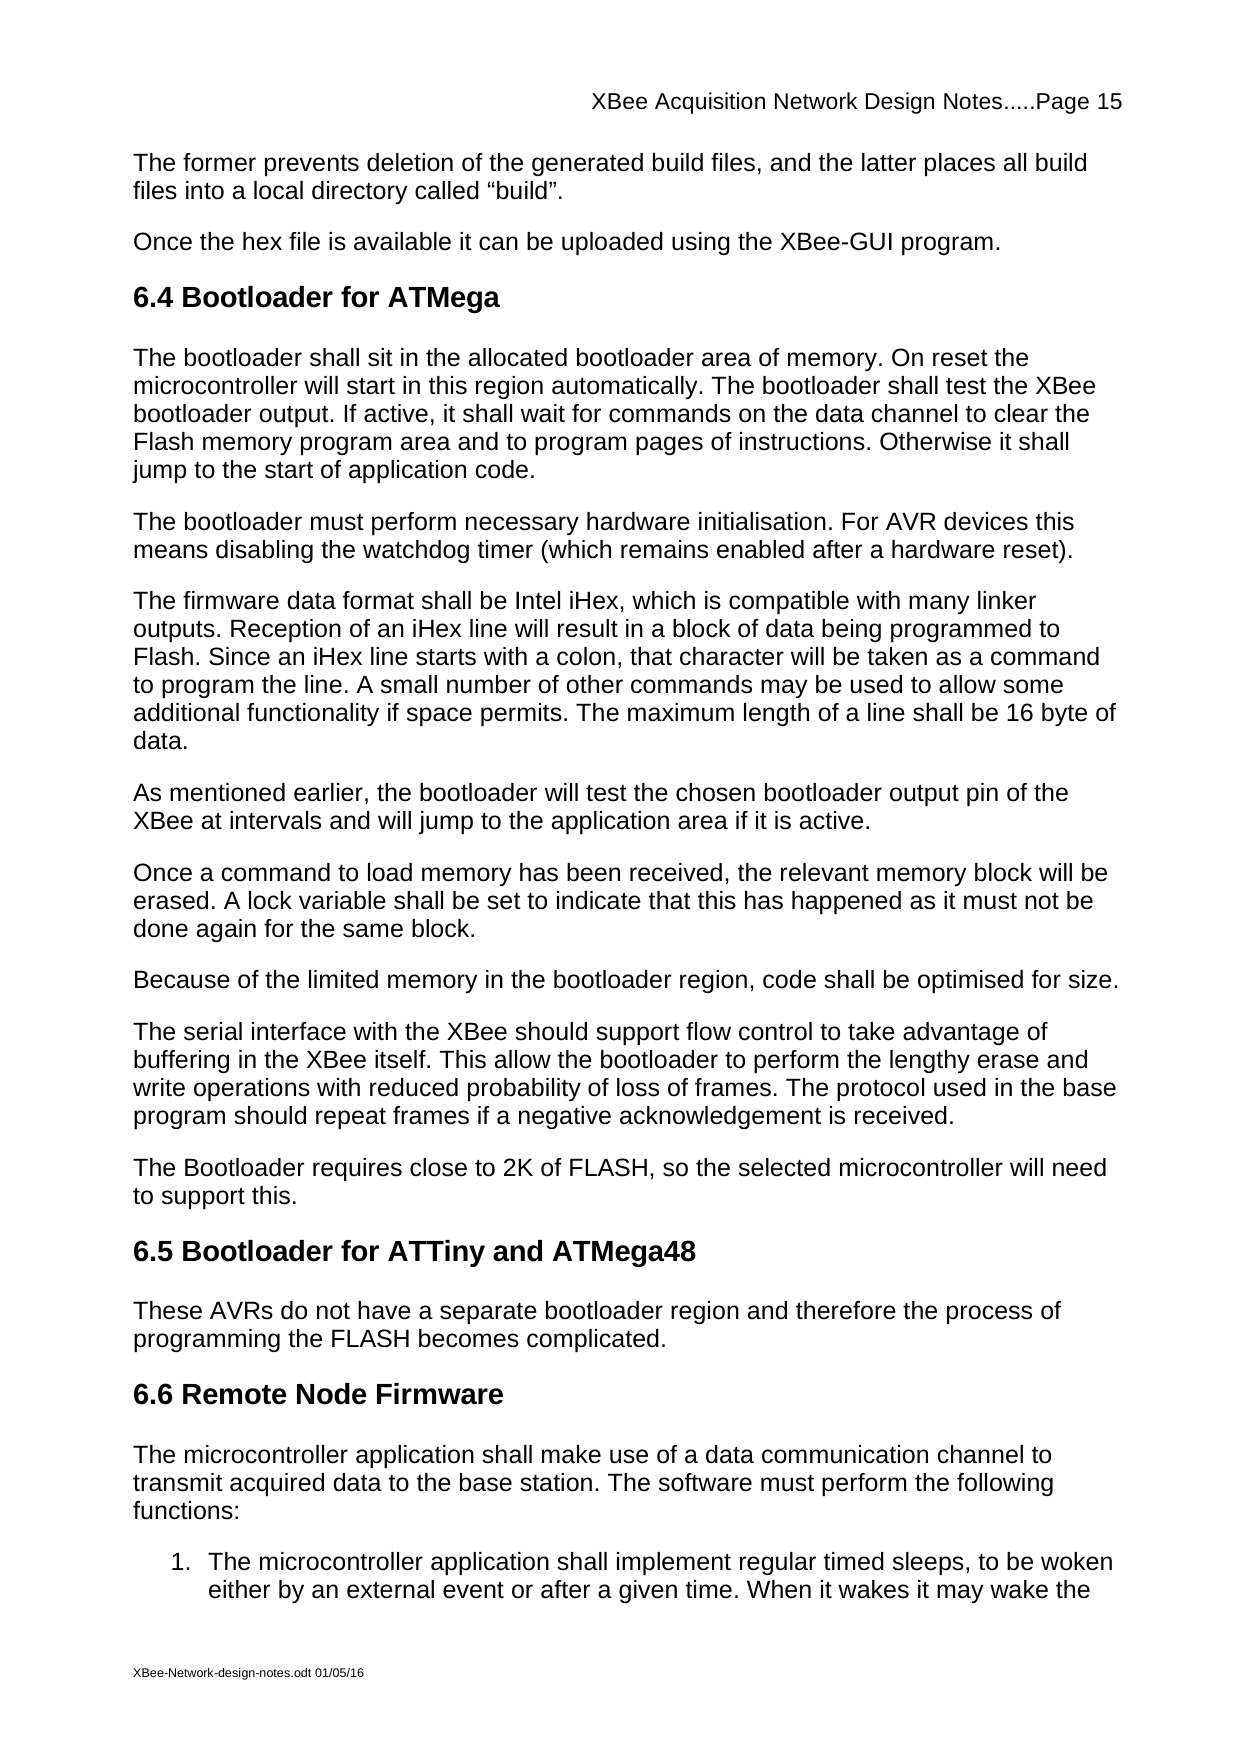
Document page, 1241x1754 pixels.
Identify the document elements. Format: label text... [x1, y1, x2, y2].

text Once the hex file is available it can be uploaded using the XBee-GUI program. [133, 228, 1123, 256]
text These AVRs do not have a separate bootloader region and therefore the process of programming the FLASH becomes complicated. [133, 1297, 1123, 1353]
list The microcontroller application shall implement regular timed sleeps, to be woken either by an external event or after a given time. When it wakes it may wake the [170, 1548, 1123, 1604]
subtitle Bootloader for ATTiny and ATMega48 [133, 1234, 1123, 1267]
text Because of the limited memory in the bootloader region, code shall be optimised for size. [133, 966, 1123, 994]
subtitle Bootloader for ATMega [133, 281, 1123, 314]
text The bootloader must perform necessary hardware initialisation. For AVR devices this means disabling the watchdog timer (which remains enabled after a hardware reset). [133, 507, 1123, 563]
text The firmware data format shall be Intel iHex, which is compatible with many linker outputs. Reception of an iHex line will result in a block of data being programmed to Flash. Since an iHex line starts with a colon, that character will be taken as a command to program the line. A small number of other commands may be used to allow some additional functionality if space permits. The maximum length of a line shall be 16 byte of data. [133, 587, 1123, 755]
text The microcontroller application shall make use of a data communication channel to transmit acquired data to the base station. The software must perform the following functions: [133, 1441, 1123, 1525]
text The former prevents deletion of the generated build files, and the latter places all build files into a local directory called “build”. [133, 149, 1123, 205]
text As mentioned earlier, the bootloader will test the chosen bootloader output pin of the XBee at intervals and will jump to the application area if it is active. [133, 779, 1123, 835]
text Once a command to load memory has been received, the relevant memory block will be erased. A lock variable shall be set to indicate that this has happened as it must not be done again for the same block. [133, 859, 1123, 943]
subtitle Remote Node Firmware [133, 1378, 1123, 1411]
text The Bootloader requires close to 2K of FLASH, so the selected microcontroller will need to support this. [133, 1154, 1123, 1210]
text The bootloader shall sit in the allocated bootloader area of memory. On reset the microcontroller will start in this region automatically. The bootloader shall test the XBee bootloader output. If active, it shall wait for commands on the data channel to clear the Flash memory program area and to program pages of instructions. Otherwise it shall jump to the start of application code. [133, 344, 1123, 484]
text The serial interface with the XBee should support flow control to take advantage of buffering in the XBee itself. This allow the bootloader to perform the lengthy erase and write operations with reduced probability of loss of frames. The protocol used in the base program should repeat frames if a negative acknowledgement is received. [133, 1018, 1123, 1130]
